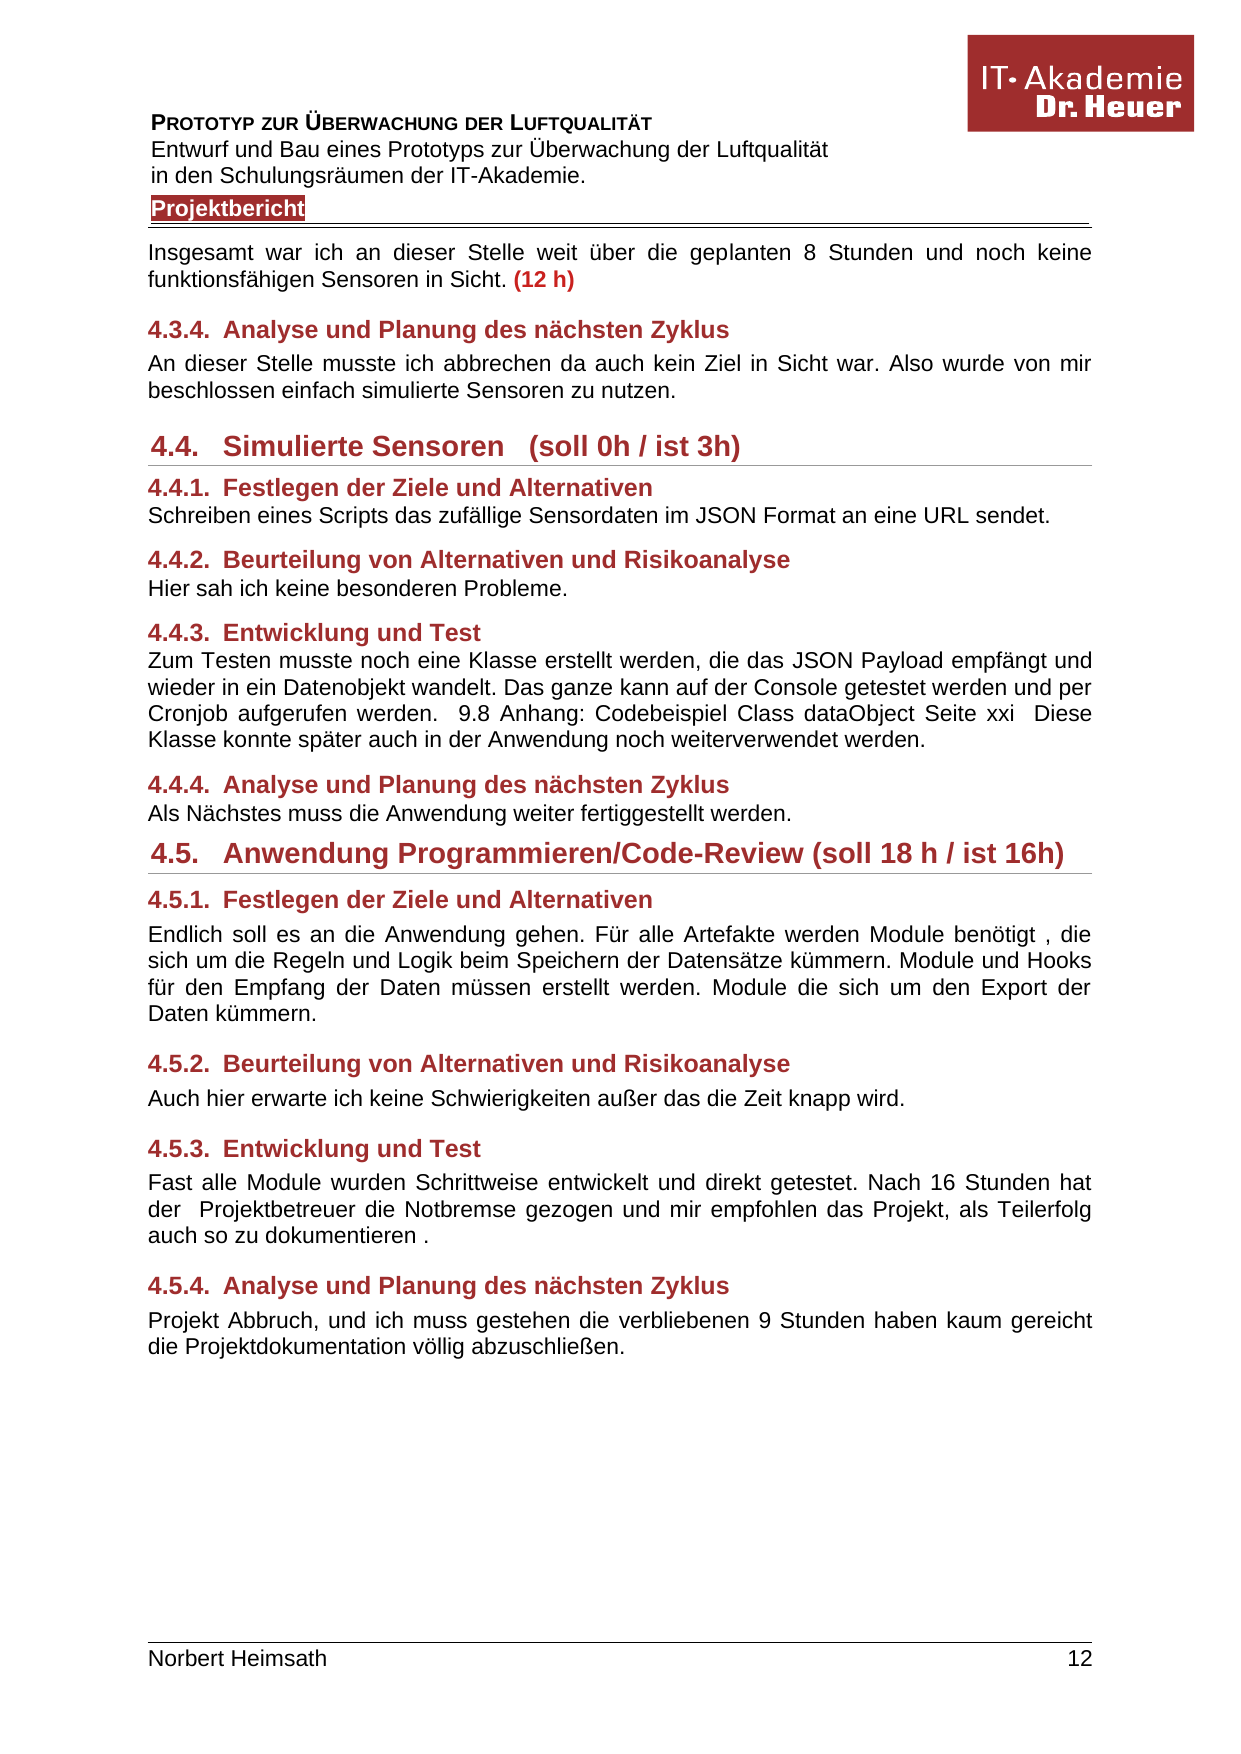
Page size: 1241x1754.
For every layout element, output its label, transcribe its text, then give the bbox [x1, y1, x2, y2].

subtitle Entwicklung und Test [148, 1134, 1092, 1163]
subtitle Entwicklung und Test [148, 618, 1092, 647]
text Schreiben eines Scripts das zufällige Sensordaten im JSON Format an eine URL sendet. [148, 502, 1092, 528]
text Insgesamt war ich an dieser Stelle weit über die geplanten 8 Stunden und noch keine funktionsfähigen Sensoren in Sicht. (12 h) [148, 239, 1092, 292]
subtitle Analyse und Planung des nächsten Zyklus [148, 1271, 1092, 1300]
subtitle Anwendung Programmieren/Code-Review (soll 18 h / ist 16h) [148, 833, 1092, 873]
text Hier sah ich keine besonderen Probleme. [148, 574, 1092, 601]
subtitle Beurteilung von Alternativen und Risikoanalyse [148, 545, 1092, 574]
text Projekt Abbruch, und ich muss gestehen die verbliebenen 9 Stunden haben kaum gereicht die Projektdokumentation völlig abzuschließen. [148, 1307, 1092, 1359]
subtitle Festlegen der Ziele und Alternativen [148, 886, 1092, 914]
subtitle Beurteilung von Alternativen und Risikoanalyse [148, 1049, 1092, 1078]
subtitle Analyse und Planung des nächsten Zyklus [148, 770, 1092, 799]
text An dieser Stelle musste ich abbrechen da auch kein Ziel in Sicht war. Also wurde von mir beschlossen einfach simulierte Sensoren zu nutzen. [148, 350, 1092, 403]
text Auch hier erwarte ich keine Schwierigkeiten außer das die Zeit knapp wird. [148, 1084, 1092, 1111]
subtitle Analyse und Planung des nächsten Zyklus [148, 315, 1092, 344]
subtitle Simulierte Sensoren (soll 0h / ist 3h) [148, 426, 1092, 465]
text Als Nächstes muss die Anwendung weiter fertiggestellt werden. [148, 800, 1092, 826]
text Zum Testen musste noch eine Klasse erstellt werden, die das JSON Payload empfängt und wieder in ein Datenobjekt wandelt. Das ganze kann auf der Console getestet werden und per Cronjob aufgerufen werden. 9.8 Anhang: Codebeispiel Class dataObject Seite xxi Diese Klasse konnte später auch in der Anwendung noch weiterverwendet werden. [148, 647, 1092, 753]
text Endlich soll es an die Anwendung gehen. Für alle Artefakte werden Module benötigt , die sich um die Regeln und Logik beim Speichern der Datensätze kümmern. Module und Hooks für den Empfang der Daten müssen erstellt werden. Module die sich um den Export der Daten kümmern. [148, 921, 1092, 1026]
text Fast alle Module wurden Schrittweise entwickelt und direkt getestet. Nach 16 Stunden hat der Projektbetreuer die Notbremse gezogen und mir empfohlen das Projekt, als Teilerfolg auch so zu dokumentieren . [148, 1169, 1092, 1248]
subtitle Festlegen der Ziele und Alternativen [148, 472, 1092, 501]
